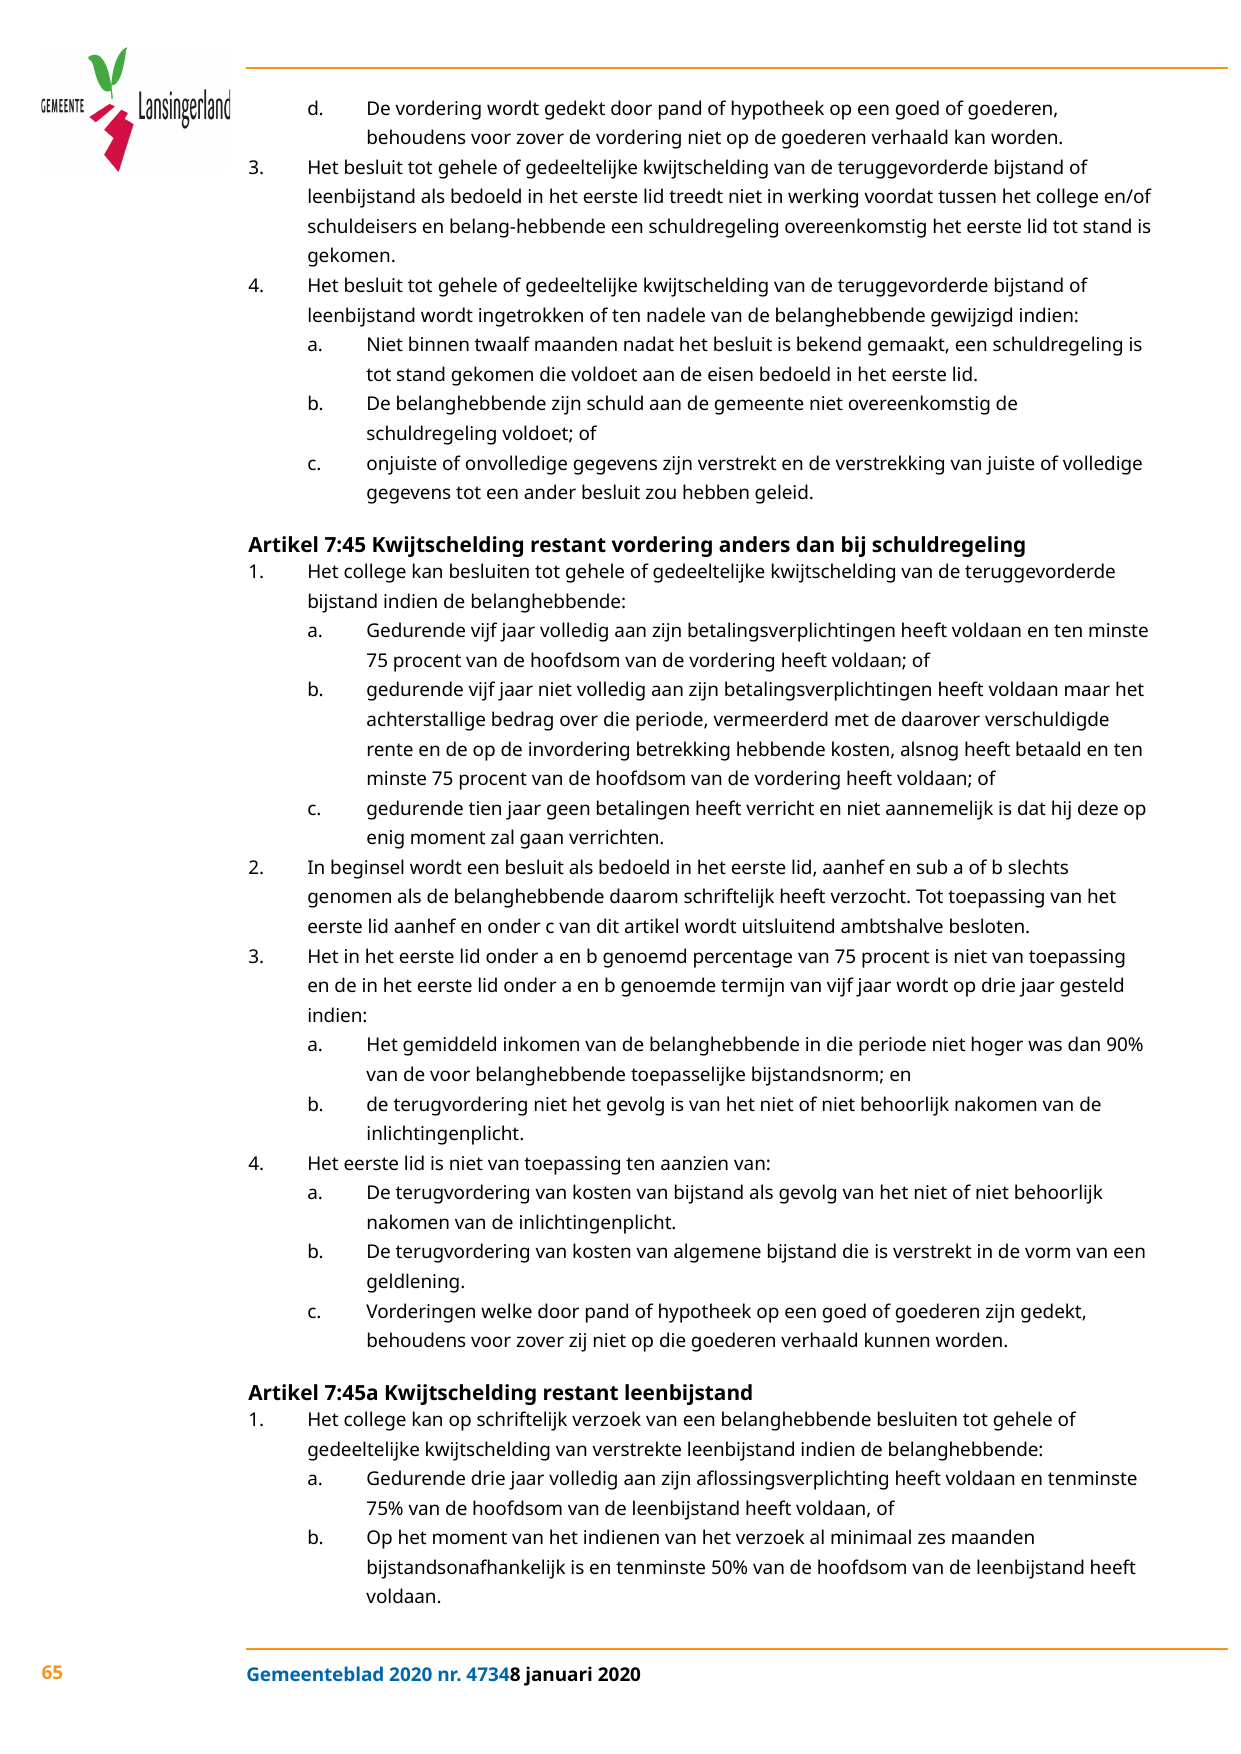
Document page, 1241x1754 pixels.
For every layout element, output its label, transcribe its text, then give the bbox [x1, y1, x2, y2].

list Op het moment van het indienen van het verzoek al minimaal zes maanden bijstandsonafhankelijk is en tenminste 50% van de hoofdsom van de leenbijstand heeft voldaan. [307, 1524, 1152, 1609]
text Artikel 7:45 Kwijtschelding restant vordering anders dan bij schuldregeling [248, 530, 1152, 558]
list In beginsel wordt een besluit als bedoeld in het eerste lid, aanhef en sub a of b slechts genomen als de belanghebbende daarom schriftelijk heeft verzocht. Tot toepassing van het eerste lid aanhef en onder c van dit artikel wordt uitsluitend ambtshalve besloten. [248, 854, 1152, 939]
list De terugvordering van kosten van algemene bijstand die is verstrekt in de vorm van een geldlening. [307, 1239, 1152, 1294]
list Niet binnen twaalf maanden nadat het besluit is bekend gemaakt, een schuldregeling is tot stand gekomen die voldoet aan de eisen bedoeld in het eerste lid. [307, 331, 1152, 387]
list De belanghebbende zijn schuld aan de gemeente niet overeenkomstig de schuldregeling voldoet; of [307, 391, 1152, 446]
list Het gemiddeld inkomen van de belanghebbende in die periode niet hoger was dan 90% van de voor belanghebbende toepasselijke bijstandsnorm; en [307, 1032, 1152, 1087]
list De terugvordering van kosten van bijstand als gevolg van het niet of niet behoorlijk nakomen van de inlichtingenplicht. [307, 1179, 1152, 1235]
list Gedurende drie jaar volledig aan zijn aflossingsverplichting heeft voldaan en tenminste 75% van de hoofdsom van de leenbijstand heeft voldaan, of [307, 1465, 1152, 1521]
text Artikel 7:45a Kwijtschelding restant leenbijstand [248, 1378, 1152, 1406]
list gedurende tien jaar geen betalingen heeft verricht en niet aannemelijk is dat hij deze op enig moment zal gaan verrichten. [307, 795, 1152, 850]
list Het besluit tot gehele of gedeeltelijke kwijtschelding van de teruggevorderde bijstand of leenbijstand als bedoeld in het eerste lid treedt niet in werking voordat tussen het college en/of schuldeisers en belang-hebbende een schuldregeling overeenkomstig het eerste lid tot stand is gekomen. [248, 154, 1152, 268]
list Het besluit tot gehele of gedeeltelijke kwijtschelding van de teruggevorderde bijstand of leenbijstand wordt ingetrokken of ten nadele van de belanghebbende gewijzigd indien: [248, 272, 1152, 328]
list de terugvordering niet het gevolg is van het niet of niet behoorlijk nakomen van de inlichtingenplicht. [307, 1091, 1152, 1146]
list Vorderingen welke door pand of hypotheek op een goed of goederen zijn gedekt, behoudens voor zover zij niet op die goederen verhaald kunnen worden. [307, 1298, 1152, 1353]
list gedurende vijf jaar niet volledig aan zijn betalingsverplichtingen heeft voldaan maar het achterstallige bedrag over die periode, vermeerderd met de daarover verschuldigde rente en de op de invordering betrekking hebbende kosten, alsnog heeft betaald en ten minste 75 procent van de hoofdsom van de vordering heeft voldaan; of [307, 677, 1152, 791]
list onjuiste of onvolledige gegevens zijn verstrekt en de verstrekking van juiste of volledige gegevens tot een ander besluit zou hebben geleid. [307, 450, 1152, 505]
list Het college kan besluiten tot gehele of gedeeltelijke kwijtschelding van de teruggevorderde bijstand indien de belanghebbende: [248, 558, 1152, 613]
list De vordering wordt gedekt door pand of hypotheek op een goed of goederen, behoudens voor zover de vordering niet op de goederen verhaald kan worden. [307, 95, 1152, 150]
list Gedurende vijf jaar volledig aan zijn betalingsverplichtingen heeft voldaan en ten minste 75 procent van de hoofdsom van de vordering heeft voldaan; of [307, 617, 1152, 673]
list Het in het eerste lid onder a en b genoemd percentage van 75 procent is niet van toepassing en de in het eerste lid onder a en b genoemde termijn van vijf jaar wordt op drie jaar gesteld indien: [248, 943, 1152, 1028]
list Het eerste lid is niet van toepassing ten aanzien van: [248, 1150, 1152, 1176]
list Het college kan op schriftelijk verzoek van een belanghebbende besluiten tot gehele of gedeeltelijke kwijtschelding van verstrekte leenbijstand indien de belanghebbende: [248, 1406, 1152, 1462]
picture [41, 47, 231, 172]
